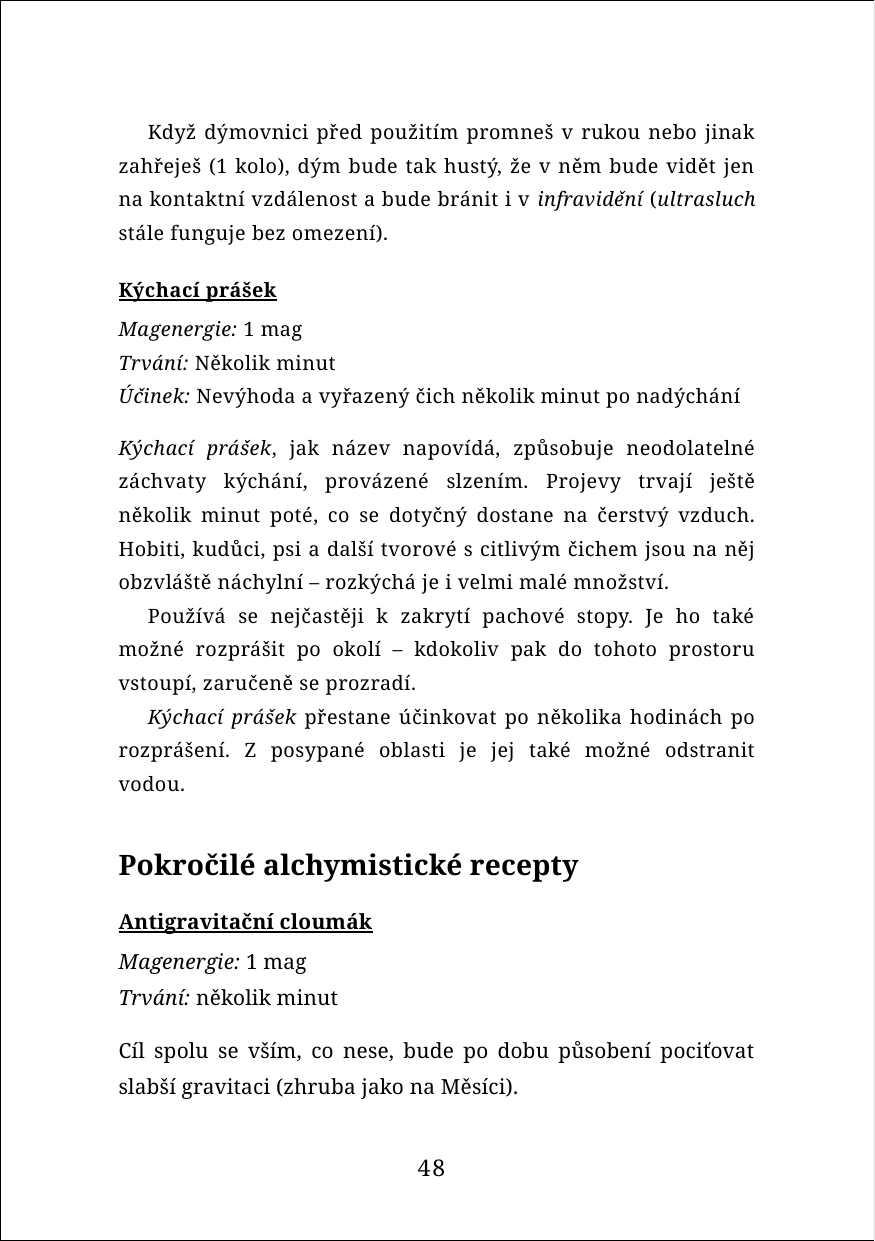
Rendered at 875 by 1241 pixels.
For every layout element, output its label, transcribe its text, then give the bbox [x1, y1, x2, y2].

text Magenergie: 1 mag Trvání: několik minut [118, 947, 756, 1011]
text Magenergie: 1 mag Trvání: Několik minut Účinek: Nevýhoda a vyřazený čich několik minut po nadýchání [118, 315, 756, 409]
text Kýchací prášek, jak název napovídá, způsobuje neodolatelné záchvaty kýchání, provázené slzením. Projevy trvají ještě několik minut poté, co se dotyčný dostane na čerstvý vzduch. Hobiti, kudůci, psi a další tvorové s citlivým čichem jsou na něj obzvláště náchylní – rozkýchá je i velmi malé množství. Používá se nejčastěji k zakrytí pachové stopy. Je ho také možné rozprášit po okolí – kdokoliv pak do tohoto prostoru vstoupí, zaručeně se prozradí. Kýchací prášek přestane účinkovat po několika hodinách po rozprášení. Z posypané oblasti je jej také možné odstranit vodou. [118, 434, 756, 797]
subtitle Pokročilé alchymistické recepty [118, 845, 756, 884]
text Cíl spolu se vším, co nese, bude po dobu působení pociťovat slabší gravitaci (zhruba jako na Měsíci). [118, 1036, 756, 1100]
subtitle Antigravitační cloumák [118, 907, 756, 936]
text Když dýmovnici před použitím promneš v rukou nebo jinak zahřeješ (1 kolo), dým bude tak hustý, že v něm bude vidět jen na kontaktní vzdálenost a bude bránit i v infravidění (ultrasluch stále funguje bez omezení). [118, 118, 756, 246]
subtitle Kýchací prášek [118, 276, 756, 303]
